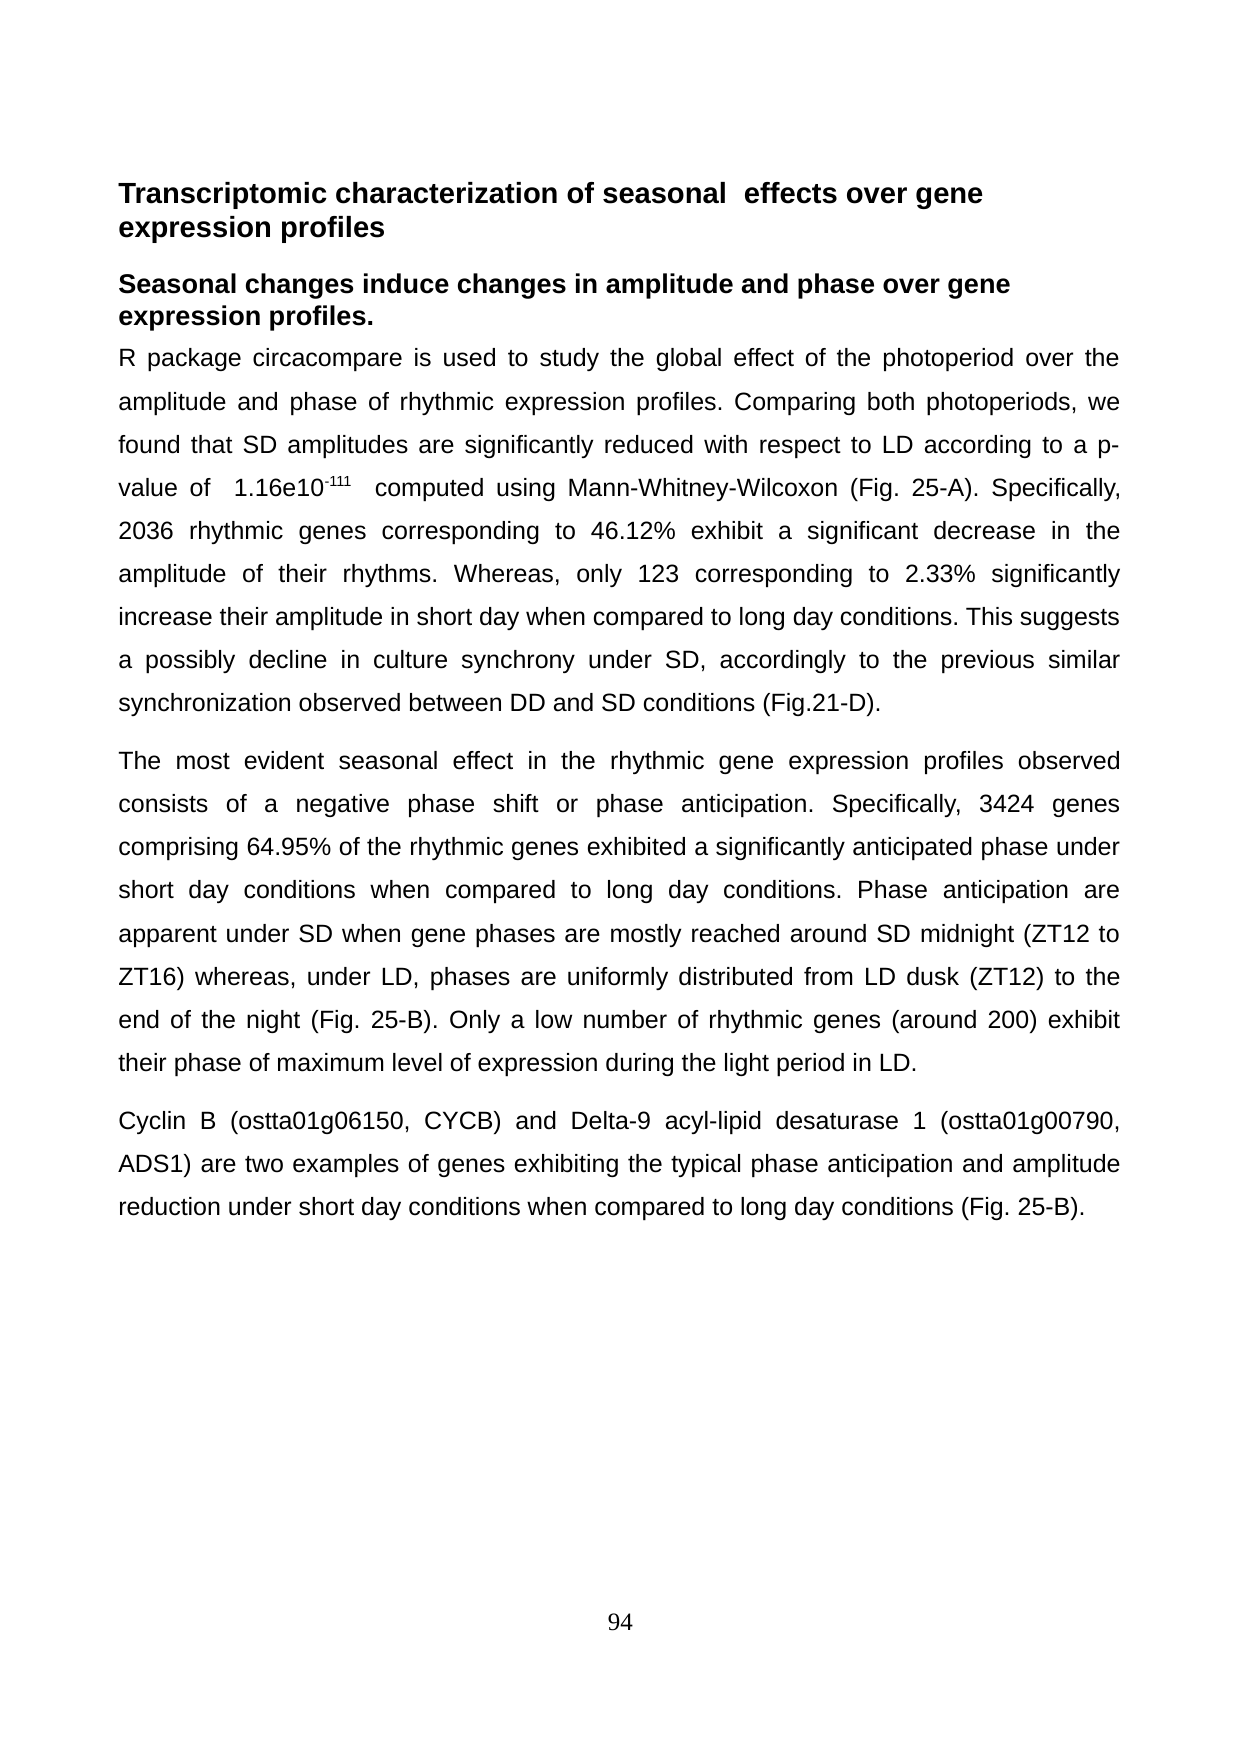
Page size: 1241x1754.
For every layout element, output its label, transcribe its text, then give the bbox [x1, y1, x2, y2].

text Cyclin B (ostta01g06150, CYCB) and Delta-9 acyl-lipid desaturase 1 (ostta01g00790, ADS1) are two examples of genes exhibiting the typical phase anticipation and amplitude reduction under short day conditions when compared to long day conditions (Fig. 25-B). [118, 1106, 1122, 1221]
subtitle Seasonal changes induce changes in amplitude and phase over gene expression profiles. [118, 268, 1122, 331]
subtitle Transcriptomic characterization of seasonal effects over gene expression profiles [118, 176, 1122, 243]
text The most evident seasonal effect in the rhythmic gene expression profiles observed consists of a negative phase shift or phase anticipation. Specifically, 3424 genes comprising 64.95% of the rhythmic genes exhibited a significantly anticipated phase under short day conditions when compared to long day conditions. Phase anticipation are apparent under SD when gene phases are mostly reached around SD midnight (ZT12 to ZT16) whereas, under LD, phases are uniformly distributed from LD dusk (ZT12) to the end of the night (Fig. 25-B). Only a low number of rhythmic genes (around 200) exhibit their phase of maximum level of expression during the light period in LD. [118, 746, 1122, 1077]
text R package circacompare is used to study the global effect of the photoperiod over the amplitude and phase of rhythmic expression profiles. Comparing both photoperiods, we found that SD amplitudes are significantly reduced with respect to LD according to a p-value of 1.16e10-111 computed using Mann-Whitney-Wilcoxon (Fig. 25-A). Specifically, 2036 rhythmic genes corresponding to 46.12% exhibit a significant decrease in the amplitude of their rhythms. Whereas, only 123 corresponding to 2.33% significantly increase their amplitude in short day when compared to long day conditions. This suggests a possibly decline in culture synchrony under SD, accordingly to the previous similar synchronization observed between DD and SD conditions (Fig.21-D). [118, 343, 1122, 717]
